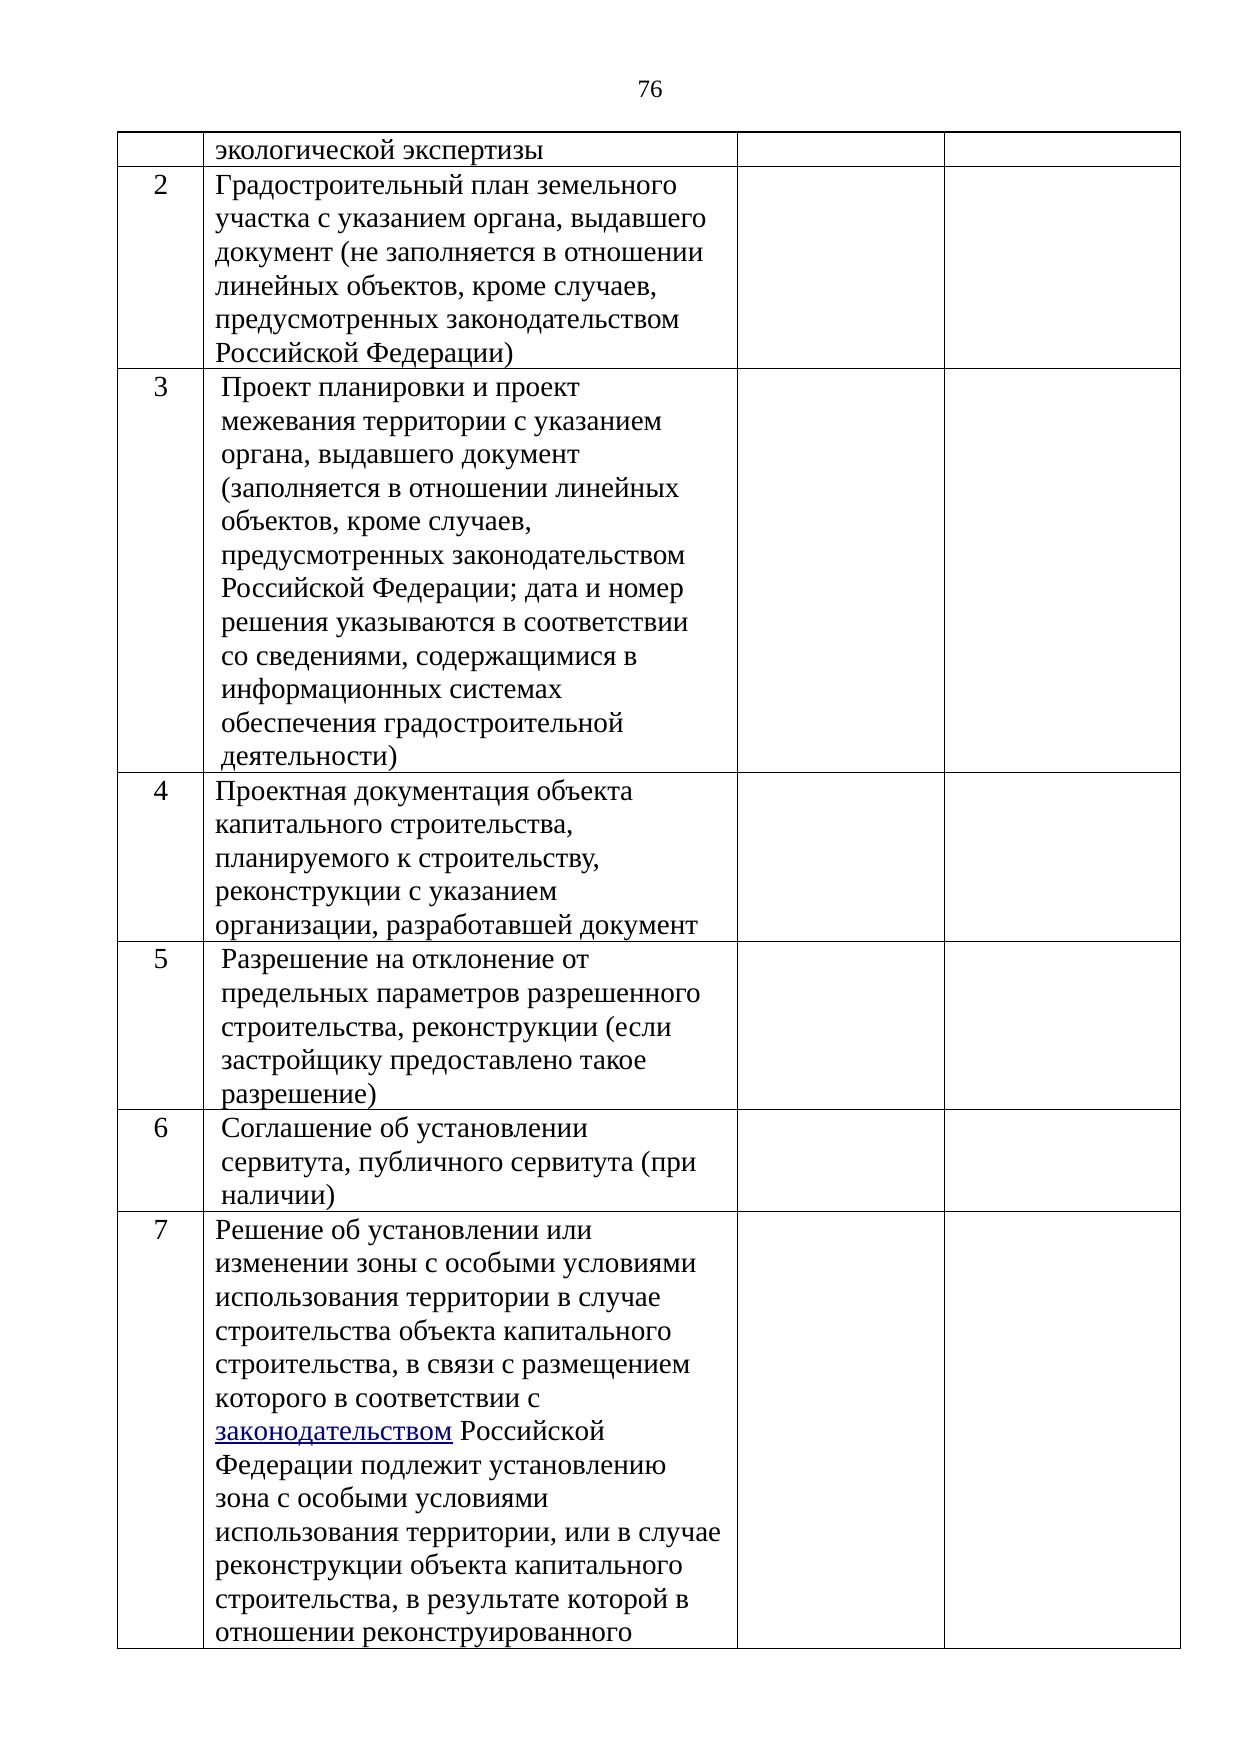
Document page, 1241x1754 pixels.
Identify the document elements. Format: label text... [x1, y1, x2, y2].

table_cell [945, 773, 1180, 941]
table_cell 6 [118, 1110, 203, 1211]
table_cell [945, 1212, 1180, 1648]
table_cell [945, 369, 1180, 772]
table_cell [738, 133, 944, 166]
table_cell [738, 942, 944, 1109]
table_cell экологической экспертизы [204, 133, 737, 166]
table_cell Проект планировки и проект межевания территории с указанием органа, выдавшего документ (заполняется в отношении линейных объектов, кроме случаев, предусмотренных законодательством Российской Федерации; дата и номер решения указываются в соответствии со сведениями, содержащимися в информационных системах обеспечения градостроительной деятельности) [204, 369, 737, 772]
table_cell [738, 773, 944, 941]
table_cell [945, 133, 1180, 166]
table_cell [118, 133, 203, 166]
table_cell Соглашение об установлении сервитута, публичного сервитута (при наличии) [204, 1110, 737, 1211]
table_cell 2 [118, 167, 203, 368]
table_cell [738, 167, 944, 368]
table_cell Разрешение на отклонение от предельных параметров разрешенного строительства, реконструкции (если застройщику предоставлено такое разрешение) [204, 942, 737, 1109]
table_cell Проектная документация объекта капитального строительства, планируемого к строительству, реконструкции с указанием организации, разработавшей документ [204, 773, 737, 941]
table_cell 3 [118, 369, 203, 772]
table_cell Градостроительный план земельного участка с указанием органа, выдавшего документ (не заполняется в отношении линейных объектов, кроме случаев, предусмотренных законодательством Российской Федерации) [204, 167, 737, 368]
table_cell [945, 167, 1180, 368]
table_cell [738, 1110, 944, 1211]
table_cell 5 [118, 942, 203, 1109]
table_cell [738, 369, 944, 772]
table_cell [738, 1212, 944, 1648]
table_cell 4 [118, 773, 203, 941]
table_cell 7 [118, 1212, 203, 1648]
table_cell [945, 942, 1180, 1109]
table_cell Решение об установлении или изменении зоны с особыми условиями использования территории в случае строительства объекта капитального строительства, в связи с размещением которого в соответствии с законодательством Российской Федерации подлежит установлению зона с особыми условиями использования территории, или в случае реконструкции объекта капитального строительства, в результате которой в отношении реконструированного [204, 1212, 737, 1648]
table_cell [945, 1110, 1180, 1211]
